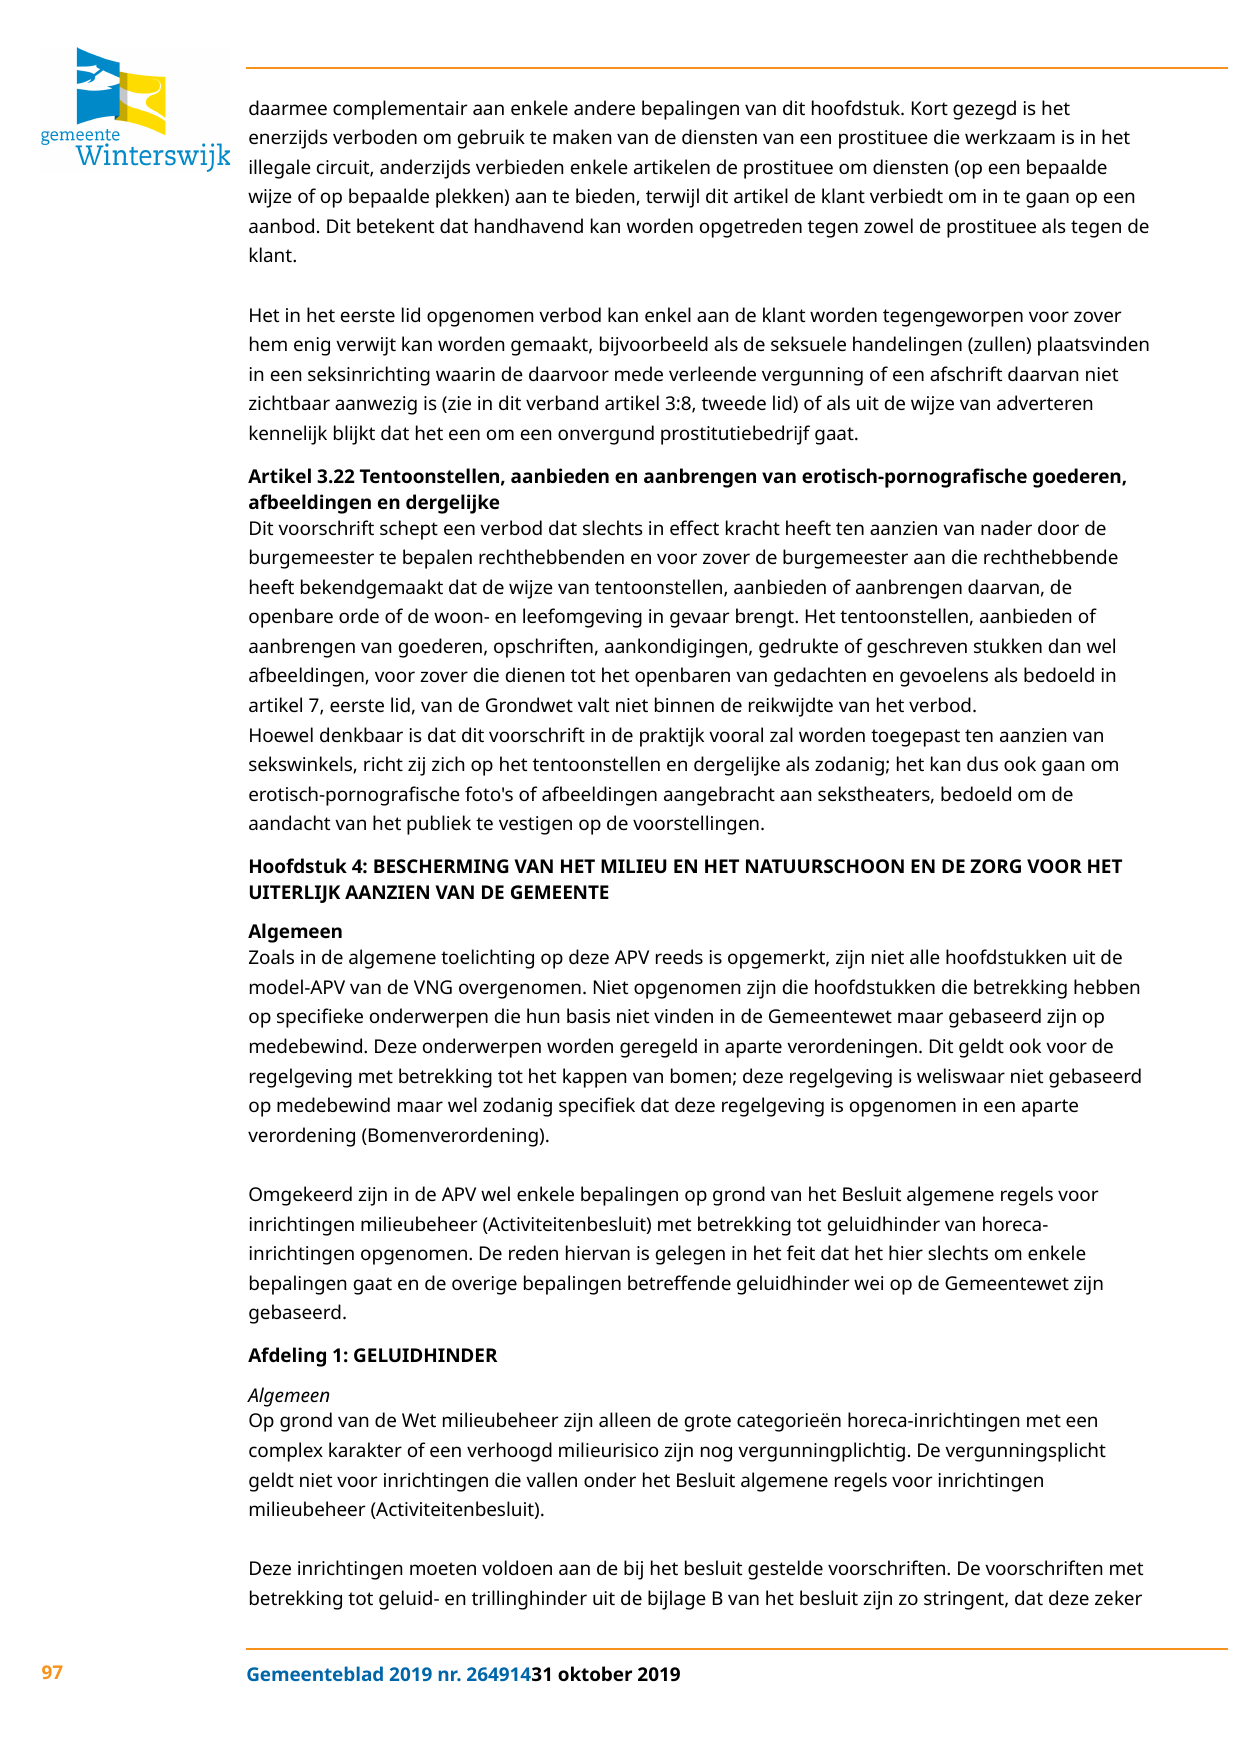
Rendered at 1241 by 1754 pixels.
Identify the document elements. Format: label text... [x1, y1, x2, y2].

picture [41, 47, 231, 172]
text daarmee complementair aan enkele andere bepalingen van dit hoofdstuk. Kort gezegd is het enerzijds verboden om gebruik te maken van de diensten van een prostituee die werkzaam is in het illegale circuit, anderzijds verbieden enkele artikelen de prostituee om diensten (op een bepaalde wijze of op bepaalde plekken) aan te bieden, terwijl dit artikel de klant verbiedt om in te gaan op een aanbod. Dit betekent dat handhavend kan worden opgetreden tegen zowel de prostituee als tegen de klant. [248, 95, 1152, 268]
text Dit voorschrift schept een verbod dat slechts in effect kracht heeft ten aanzien van nader door de burgemeester te bepalen rechthebbenden en voor zover de burgemeester aan die rechthebbende heeft bekendgemaakt dat de wijze van tentoonstellen, aanbieden of aanbrengen daarvan, de openbare orde of de woon- en leefomgeving in gevaar brengt. Het tentoonstellen, aanbieden of aanbrengen van goederen, opschriften, aankondigingen, gedrukte of geschreven stukken dan wel afbeeldingen, voor zover die dienen tot het openbaren van gedachten en gevoelens als bedoeld in artikel 7, eerste lid, van de Grondwet valt niet binnen de reikwijdte van het verbod. [248, 515, 1152, 718]
text Het in het eerste lid opgenomen verbod kan enkel aan de klant worden tegengeworpen voor zover hem enig verwijt kan worden gemaakt, bijvoorbeeld als de seksuele handelingen (zullen) plaatsvinden in een seksinrichting waarin de daarvoor mede verleende vergunning of een afschrift daarvan niet zichtbaar aanwezig is (zie in dit verband artikel 3:8, tweede lid) of als uit de wijze van adverteren kennelijk blijkt dat het een om een onvergund prostitutiebedrijf gaat. [248, 302, 1152, 446]
text Afdeling 1: GELUIDHINDER [248, 1343, 1152, 1368]
text Deze inrichtingen moeten voldoen aan de bij het besluit gestelde voorschriften. De voorschriften met betrekking tot geluid- en trillinghinder uit de bijlage B van het besluit zijn zo stringent, dat deze zeker [248, 1556, 1152, 1611]
text Algemeen [248, 1382, 1152, 1408]
text Op grond van de Wet milieubeheer zijn alleen de grote categorieën horeca-inrichtingen met een complex karakter of een verhoogd milieurisico zijn nog vergunningplichtig. De vergunningsplicht geldt niet voor inrichtingen die vallen onder het Besluit algemene regels voor inrichtingen milieubeheer (Activiteitenbesluit). [248, 1408, 1152, 1522]
text Hoofdstuk 4: BESCHERMING VAN HET MILIEU EN HET NATUURSCHOON EN DE ZORG VOOR HET UITERLIJK AANZIEN VAN DE GEMEENTE [248, 854, 1152, 905]
picture [225, 153, 231, 162]
text Hoewel denkbaar is dat dit voorschrift in de praktijk vooral zal worden toegepast ten aanzien van sekswinkels, richt zij zich op het tentoonstellen en dergelijke als zodanig; het kan dus ook gaan om erotisch-pornografische foto's of afbeeldingen aangebracht aan sekstheaters, bedoeld om de aandacht van het publiek te vestigen op de voorstellingen. [248, 722, 1152, 836]
text Omgekeerd zijn in de APV wel enkele bepalingen op grond van het Besluit algemene regels voor inrichtingen milieubeheer (Activiteitenbesluit) met betrekking tot geluidhinder van horeca-inrichtingen opgenomen. De reden hiervan is gelegen in het feit dat het hier slechts om enkele bepalingen gaat en de overige bepalingen betreffende geluidhinder wei op de Gemeentewet zijn gebaseerd. [248, 1181, 1152, 1325]
text Zoals in de algemene toelichting op deze APV reeds is opgemerkt, zijn niet alle hoofdstukken uit de model-APV van de VNG overgenomen. Niet opgenomen zijn die hoofdstukken die betrekking hebben op specifieke onderwerpen die hun basis niet vinden in de Gemeentewet maar gebaseerd zijn op medebewind. Deze onderwerpen worden geregeld in aparte verordeningen. Dit geldt ook voor de regelgeving met betrekking tot het kappen van bomen; deze regelgeving is weliswaar niet gebaseerd op medebewind maar wel zodanig specifiek dat deze regelgeving is opgenomen in een aparte verordening (Bomenverordening). [248, 944, 1152, 1148]
text Artikel 3.22 Tentoonstellen, aanbieden en aanbrengen van erotisch-pornografische goederen, afbeeldingen en dergelijke [248, 463, 1152, 515]
text Algemeen [248, 919, 1152, 944]
